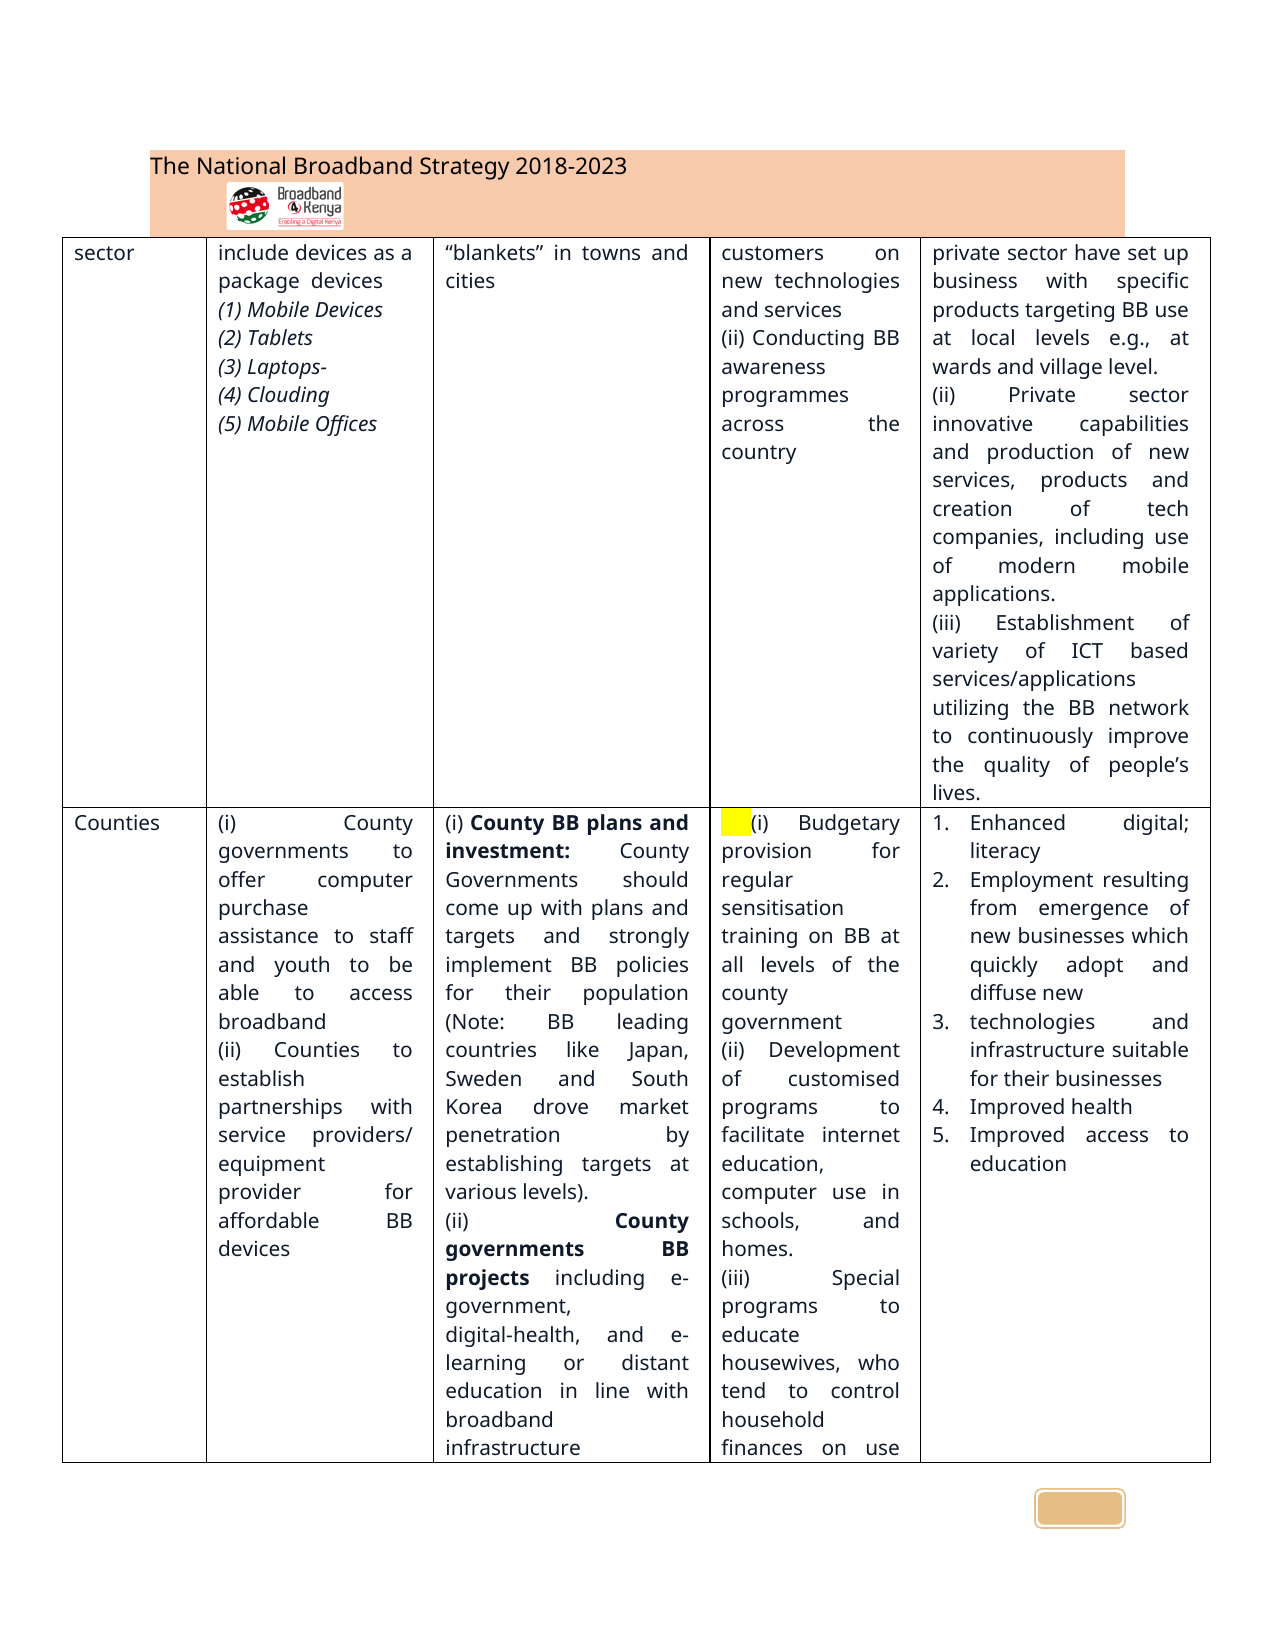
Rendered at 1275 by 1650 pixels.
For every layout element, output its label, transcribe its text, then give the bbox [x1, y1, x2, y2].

table_cell Enhanced digital; literacy Employment resulting from emergence of new businesses which quickly adopt and diffuse new technologies and infrastructure suitable for their businesses Improved health Improved access to education [921, 808, 1210, 1462]
table_cell (i) Budgetary provision for regular sensitisation training on BB at all levels of the county government (ii) Development of customised programs to facilitate internet education, computer use in schools, and homes. (iii) Special programs to educate housewives, who tend to control household finances on use [711, 808, 920, 1462]
table_cell include devices as a package devices (1) Mobile Devices (2) Tablets (3) Laptops- (4) Clouding (5) Mobile Offices [207, 238, 433, 807]
table_cell (i) County BB plans and investment: County Governments should come up with plans and targets and strongly implement BB policies for their population (Note: BB leading countries like Japan, Sweden and South Korea drove market penetration by establishing targets at various levels). (ii) County governments BB projects including e-government, digital-health, and e-learning or distant education in line with broadband infrastructure [434, 808, 709, 1462]
table_cell sector [63, 238, 206, 807]
table_cell private sector have set up business with specific products targeting BB use at local levels e.g., at wards and village level. (ii) Private sector innovative capabilities and production of new services, products and creation of tech companies, including use of modern mobile applications. (iii) Establishment of variety of ICT based services/applications utilizing the BB network to continuously improve the quality of people’s lives. [921, 238, 1210, 807]
picture [226, 182, 344, 230]
table_cell Counties [63, 808, 206, 1462]
table_cell customers on new technologies and services (ii) Conducting BB awareness programmes across the country [711, 238, 920, 807]
table_cell “blankets” in towns and cities [434, 238, 709, 807]
table_cell (i) County governments to offer computer purchase assistance to staff and youth to be able to access broadband (ii) Counties to establish partnerships with service providers/ equipment provider for affordable BB devices [207, 808, 433, 1462]
